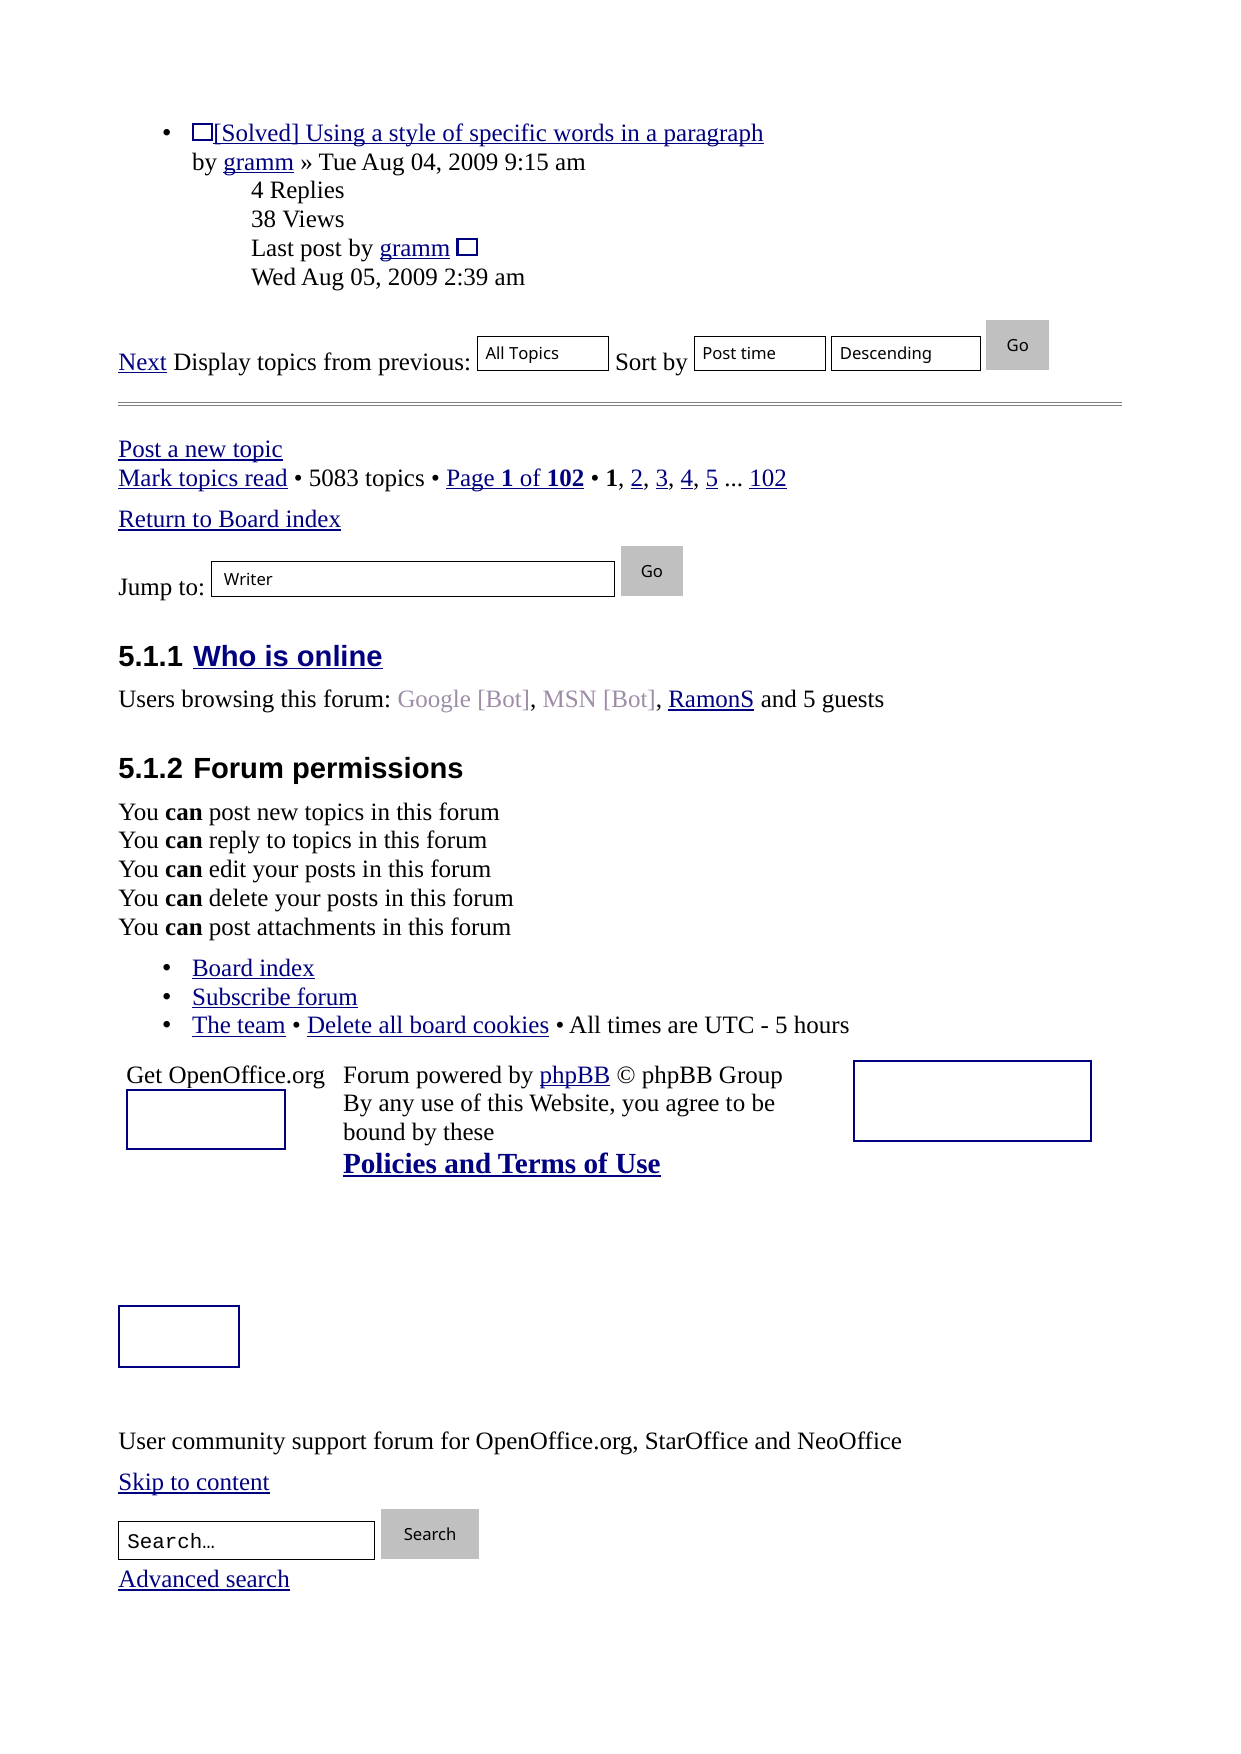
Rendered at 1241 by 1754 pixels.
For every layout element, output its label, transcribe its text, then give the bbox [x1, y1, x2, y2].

text Users browsing this forum: Google [Bot], MSN [Bot], RamonS and 5 guests [118, 684, 1122, 713]
text You can post new topics in this forum You can reply to topics in this forum You can edit your posts in this forum You can delete your posts in this forum You can post attachments in this forum [118, 797, 1122, 941]
text Post a new topic [118, 434, 1122, 463]
text Skip to content [118, 1467, 1122, 1496]
list Last post by gramm Wed Aug 05, 2009 2:39 am [221, 233, 1122, 291]
text User community support forum for OpenOffice.org, StarOffice and NeoOffice [118, 1397, 1122, 1455]
table_header [846, 1052, 1122, 1187]
list 4 Replies [221, 176, 1122, 204]
list 38 Views [221, 204, 1122, 233]
table_header Get OpenOffice.org [118, 1052, 335, 1187]
text Mark topics read • 5083 topics • Page 1 of 102 • 1, 2, 3, 4, 5 ... 102 [118, 463, 1122, 492]
text Jump to: [118, 546, 1122, 601]
table_header Forum powered by phpBB © phpBB Group By any use of this Website, you agree to be bound by these Policies and Terms of Use [335, 1052, 846, 1187]
list The team • Delete all board cookies • All times are UTC - 5 hours [162, 1011, 1122, 1039]
subtitle Forum permissions [118, 751, 1122, 784]
list Subscribe forum [162, 982, 1122, 1011]
subtitle [Solved] Using a style of specific words in a paragraph by gramm » Tue Aug 04, 2009 9:15 am [162, 118, 1122, 176]
subtitle Who is online [118, 638, 1122, 672]
list Board index [162, 953, 1122, 982]
text Advanced search [118, 1508, 1122, 1593]
text Return to Board index [118, 504, 1122, 533]
text Next Display topics from previous: Sort by [118, 320, 1122, 376]
